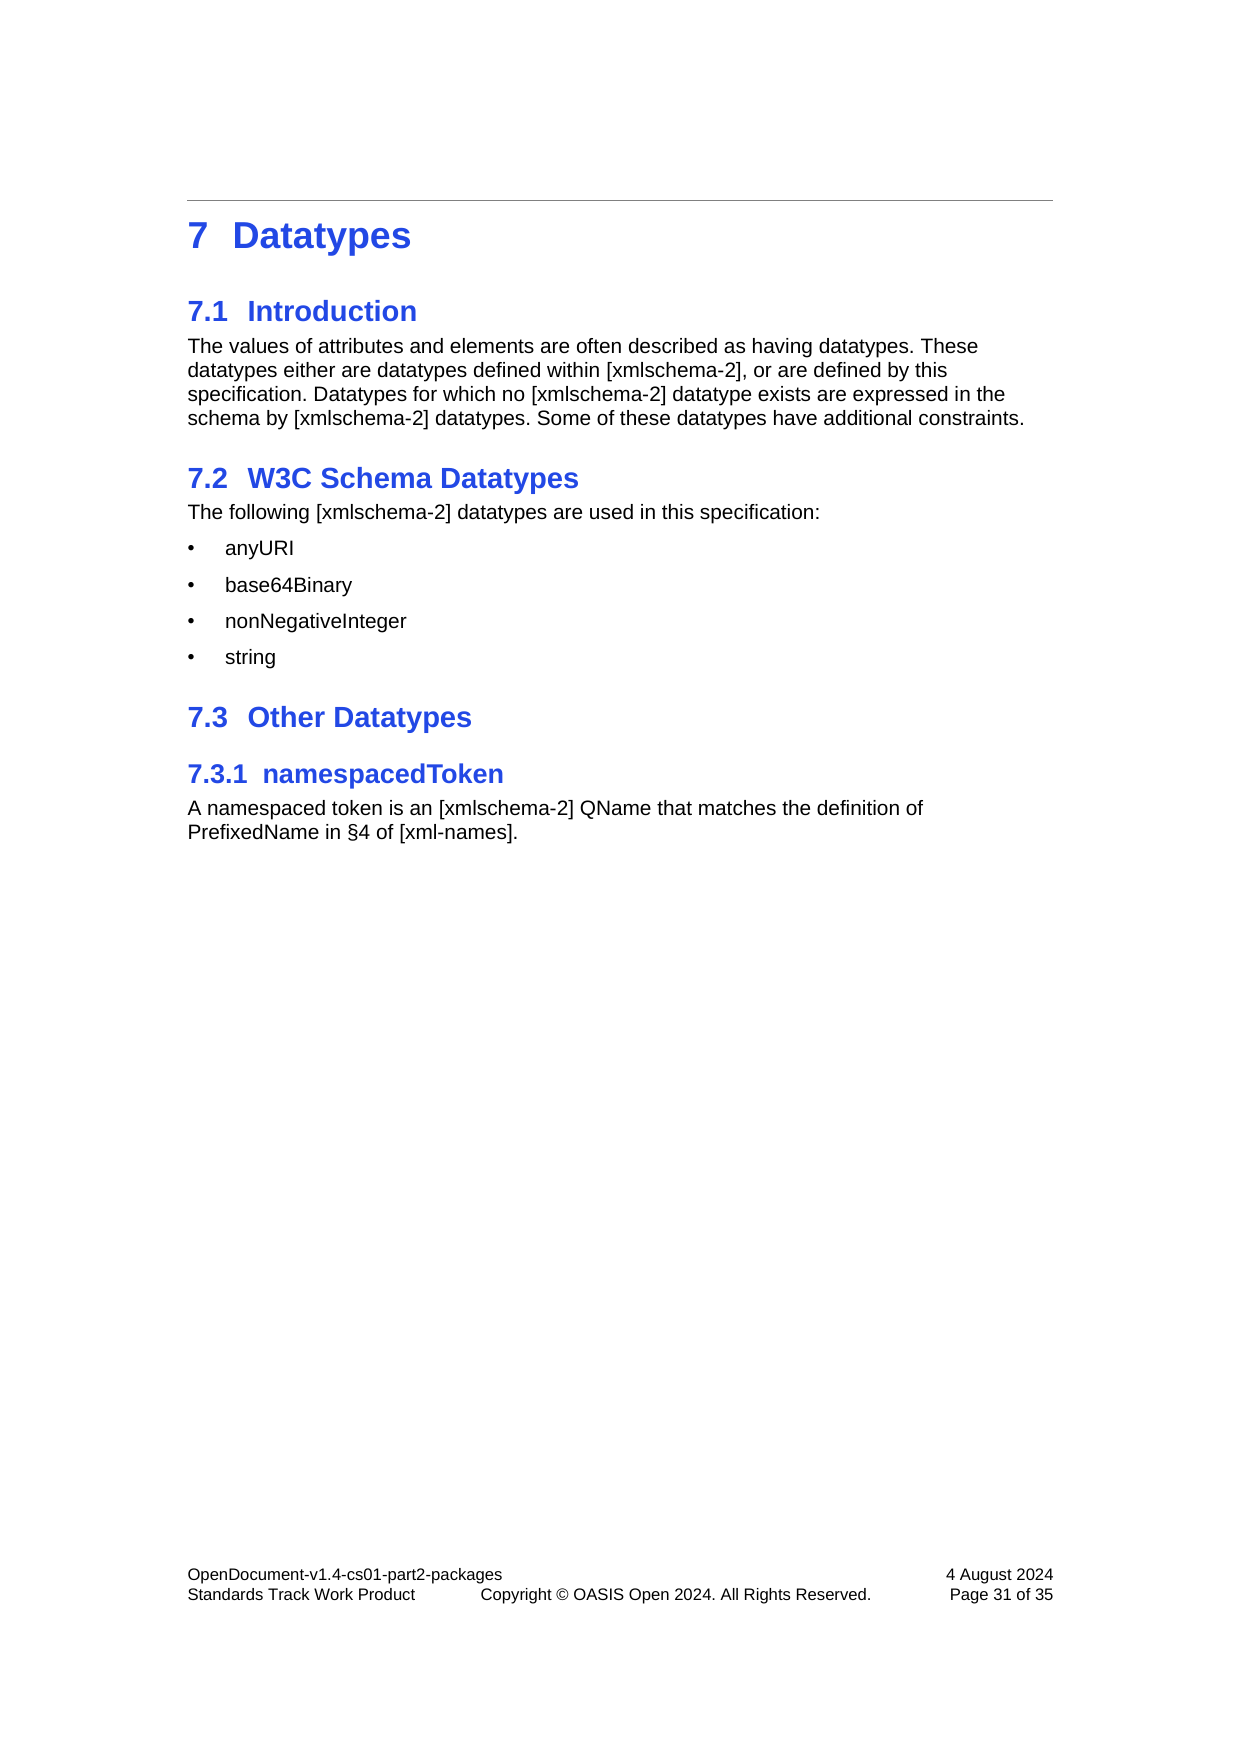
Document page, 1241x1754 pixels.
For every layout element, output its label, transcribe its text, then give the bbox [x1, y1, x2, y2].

text The following [xmlschema-2] datatypes are used in this specification: [187, 500, 1053, 524]
list base64Binary [187, 572, 1053, 596]
text A namespaced token is an [xmlschema-2] QName that matches the definition of PrefixedName in §4 of [xml-names]. [187, 796, 1053, 843]
subtitle Introduction [187, 294, 1053, 328]
text The values of attributes and elements are often described as having datatypes. These datatypes either are datatypes defined within [xmlschema-2], or are defined by this specification. Datatypes for which no [xmlschema-2] datatype exists are expressed in the schema by [xmlschema-2] datatypes. Some of these datatypes have additional constraints. [187, 334, 1053, 429]
list string [187, 645, 1053, 669]
subtitle Other Datatypes [187, 700, 1053, 733]
list anyURI [187, 536, 1053, 560]
list nonNegativeInteger [187, 608, 1053, 633]
subtitle namespacedToken [187, 758, 1053, 789]
subtitle Datatypes [187, 201, 1053, 257]
subtitle W3C Schema Datatypes [187, 461, 1053, 494]
